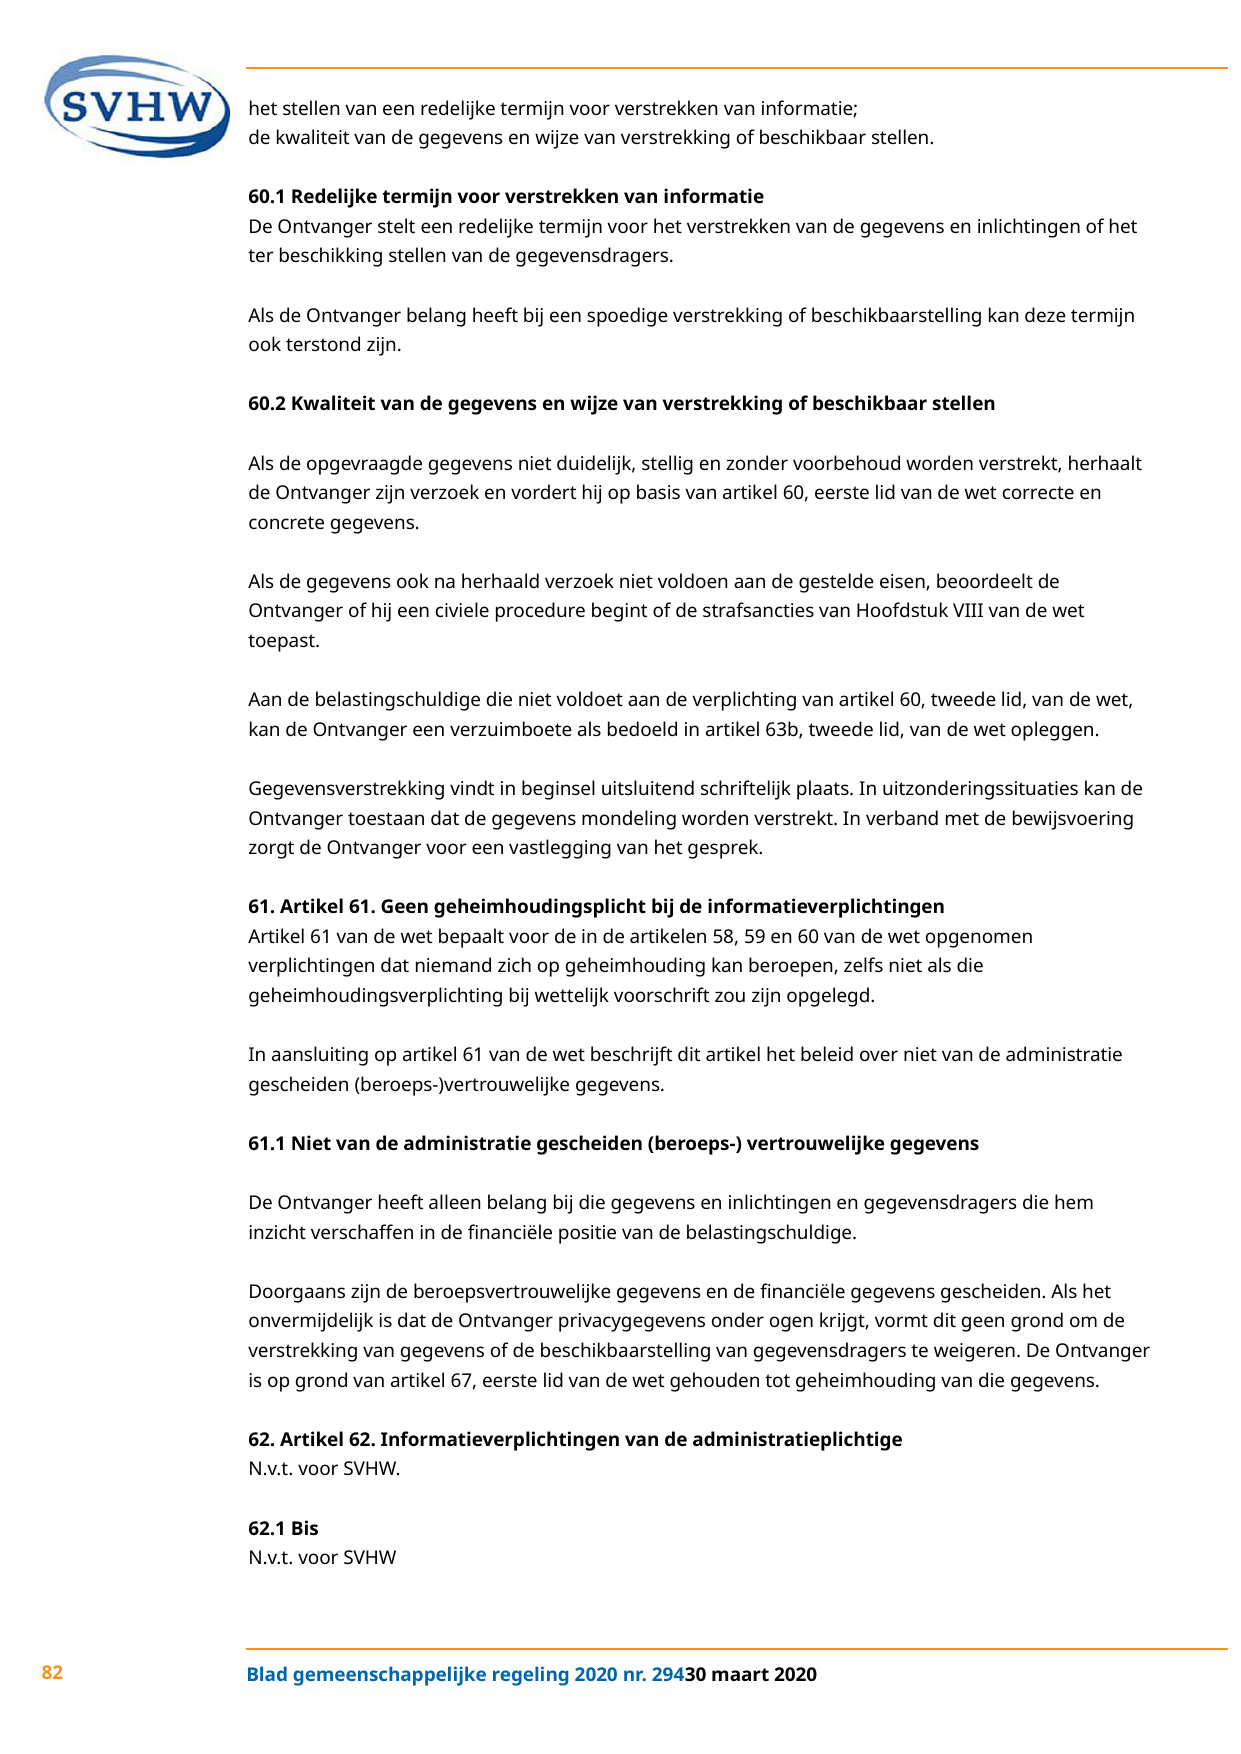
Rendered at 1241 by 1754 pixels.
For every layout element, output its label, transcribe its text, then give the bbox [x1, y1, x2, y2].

text Gegevensverstrekking vindt in beginsel uitsluitend schriftelijk plaats. In uitzonderingssituaties kan de Ontvanger toestaan dat de gegevens mondeling worden verstrekt. In verband met de bewijsvoering zorgt de Ontvanger voor een vastlegging van het gesprek. [248, 775, 1152, 860]
picture [41, 47, 231, 172]
text N.v.t. voor SVHW [248, 1544, 1152, 1570]
text Doorgaans zijn de beroepsvertrouwelijke gegevens en de financiële gegevens gescheiden. Als het onvermijdelijk is dat de Ontvanger privacygegevens onder ogen krijgt, vormt dit geen grond om de verstrekking van gegevens of de beschikbaarstelling van gegevensdragers te weigeren. De Ontvanger is op grond van artikel 67, eerste lid van de wet gehouden tot geheimhouding van die gegevens. [248, 1278, 1152, 1393]
text het stellen van een redelijke termijn voor verstrekken van informatie; [248, 95, 1152, 121]
text 60.2 Kwaliteit van de gegevens en wijze van verstrekking of beschikbaar stellen [248, 391, 1152, 416]
text Artikel 61 van de wet bepaalt voor de in de artikelen 58, 59 en 60 van de wet opgenomen verplichtingen dat niemand zich op geheimhouding kan beroepen, zelfs niet als die geheimhoudingsverplichting bij wettelijk voorschrift zou zijn opgelegd. [248, 923, 1152, 1008]
text N.v.t. voor SVHW. [248, 1456, 1152, 1481]
text 60.1 Redelijke termijn voor verstrekken van informatie [248, 183, 1152, 209]
text Als de gegevens ook na herhaald verzoek niet voldoen aan de gestelde eisen, beoordeelt de Ontvanger of hij een civiele procedure begint of de strafsancties van Hoofdstuk VIII van de wet toepast. [248, 568, 1152, 653]
text 62.1 Bis [248, 1515, 1152, 1541]
text De Ontvanger stelt een redelijke termijn voor het verstrekken van de gegevens en inlichtingen of het ter beschikking stellen van de gegevensdragers. [248, 213, 1152, 268]
text 61. Artikel 61. Geen geheimhoudingsplicht bij de informatieverplichtingen [248, 893, 1152, 919]
text 62. Artikel 62. Informatieverplichtingen van de administratieplichtige [248, 1426, 1152, 1452]
text In aansluiting op artikel 61 van de wet beschrijft dit artikel het beleid over niet van de administratie gescheiden (beroeps-)vertrouwelijke gegevens. [248, 1041, 1152, 1097]
text Als de Ontvanger belang heeft bij een spoedige verstrekking of beschikbaarstelling kan deze termijn ook terstond zijn. [248, 302, 1152, 357]
text de kwaliteit van de gegevens en wijze van verstrekking of beschikbaar stellen. [248, 124, 1152, 150]
text De Ontvanger heeft alleen belang bij die gegevens en inlichtingen en gegevensdragers die hem inzicht verschaffen in de financiële positie van de belastingschuldige. [248, 1189, 1152, 1245]
text Aan de belastingschuldige die niet voldoet aan de verplichting van artikel 60, tweede lid, van de wet, kan de Ontvanger een verzuimboete als bedoeld in artikel 63b, tweede lid, van de wet opleggen. [248, 686, 1152, 742]
text Als de opgevraagde gegevens niet duidelijk, stellig en zonder voorbehoud worden verstrekt, herhaalt de Ontvanger zijn verzoek en vordert hij op basis van artikel 60, eerste lid van de wet correcte en concrete gegevens. [248, 450, 1152, 535]
text 61.1 Niet van de administratie gescheiden (beroeps-) vertrouwelijke gegevens [248, 1130, 1152, 1156]
